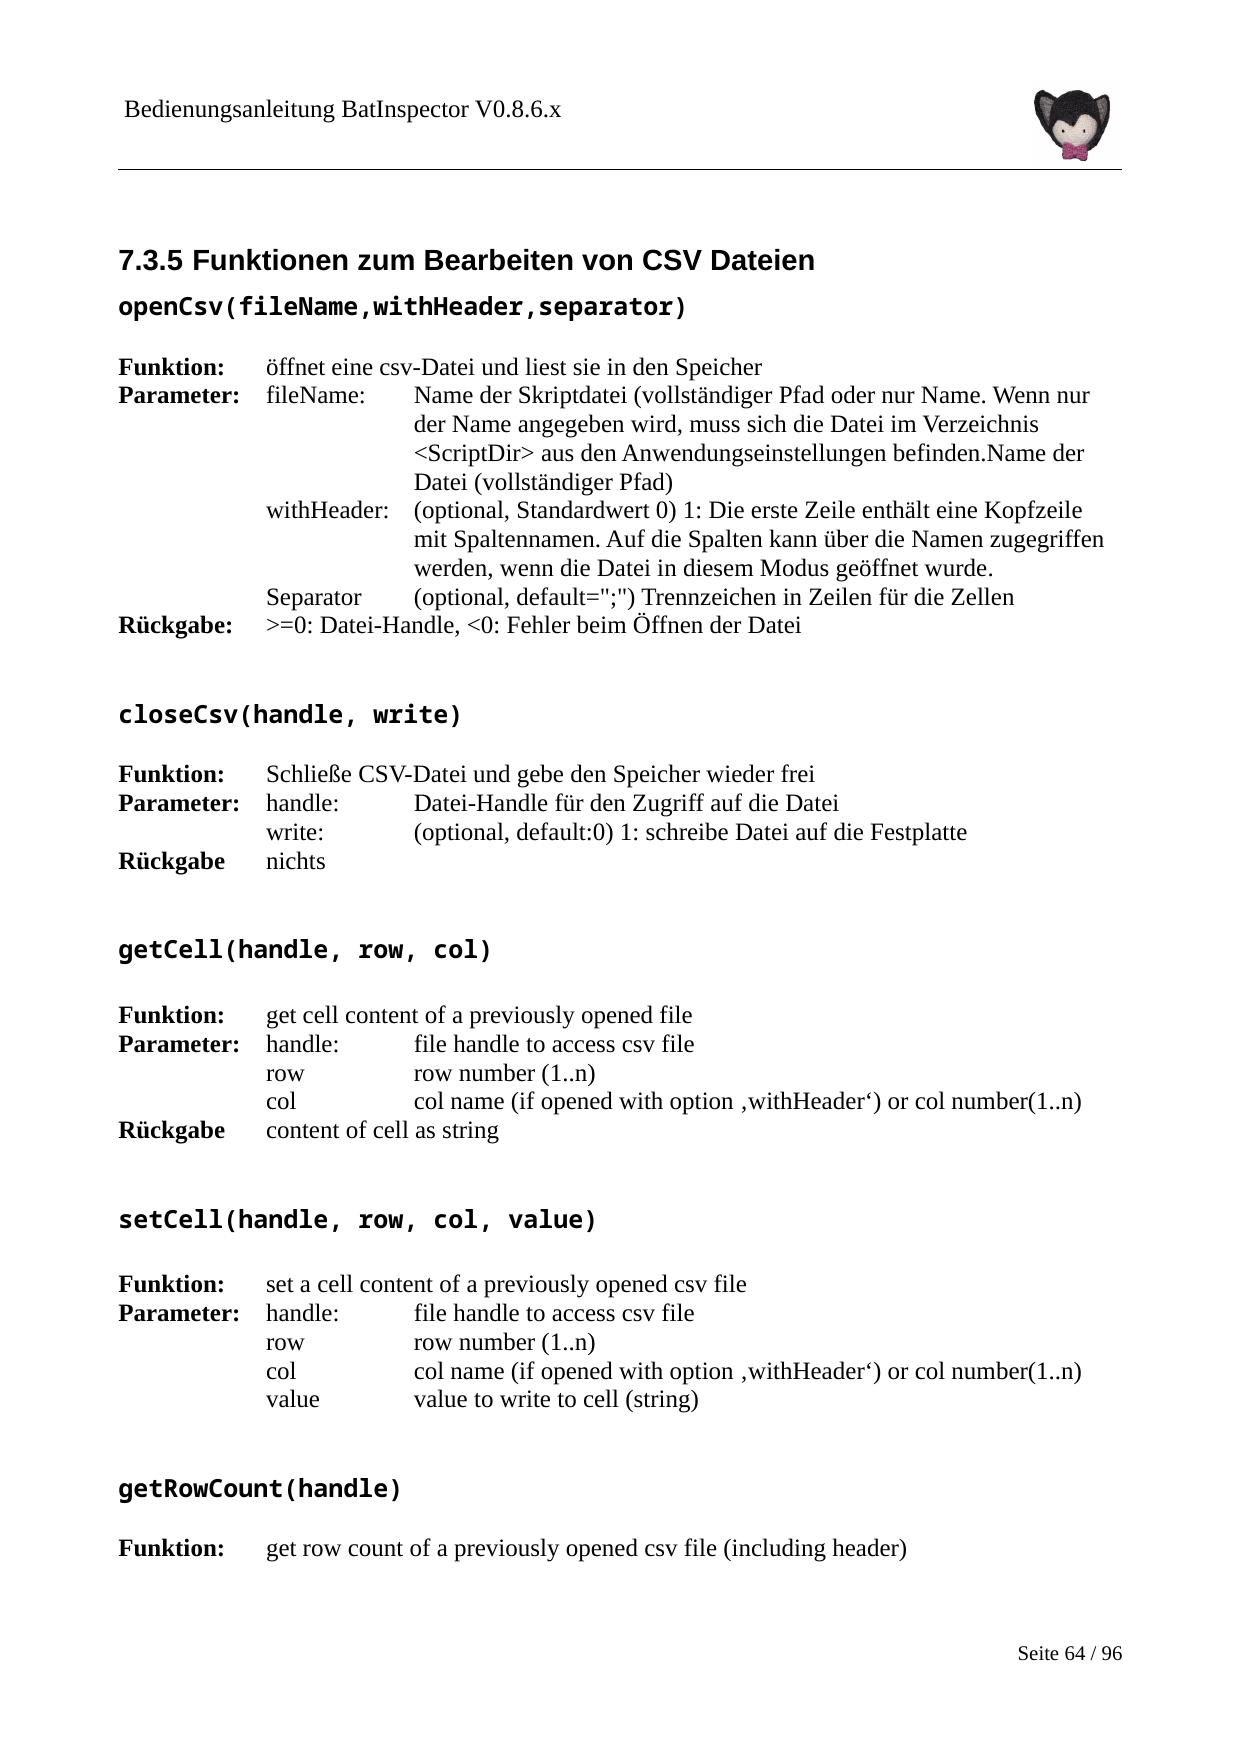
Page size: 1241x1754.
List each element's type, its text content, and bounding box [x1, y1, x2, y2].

text Rückgabe: >=0: Datei-Handle, <0: Fehler beim Öffnen der Datei [118, 610, 1122, 639]
text Parameter: fileName: Name der Skriptdatei (vollständiger Pfad oder nur Name. Wenn nur der Name angegeben wird, muss sich die Datei im Verzeichnis <ScriptDir> aus den Anwendungseinstellungen befinden.Name der Datei (vollständiger Pfad) withHeader: (optional, Standardwert 0) 1: Die erste Zeile enthält eine Kopfzeile mit Spaltennamen. Auf die Spalten kann über die Namen zugegriffen werden, wenn die Datei in diesem Modus geöffnet wurde. [118, 380, 1122, 582]
text Parameter: handle: Datei-Handle für den Zugriff auf die Datei [118, 788, 1122, 817]
text Separator (optional, default=";") Trennzeichen in Zeilen für die Zellen [118, 582, 1122, 610]
text openCsv(fileName,withHeader,separator) [118, 289, 1122, 323]
picture [1030, 80, 1119, 169]
subtitle Funktionen zum Bearbeiten von CSV Dateien [118, 243, 1122, 276]
text setCell(handle, row, col, value) [118, 1201, 1122, 1235]
text Rückgabe nichts [118, 846, 1122, 874]
text Rückgabe content of cell as string [118, 1115, 1122, 1144]
text Funktion: get row count of a previously opened csv file (including header) [118, 1533, 1122, 1562]
text col col name (if opened with option ‚withHeader‘) or col number(1..n) [118, 1356, 1122, 1384]
text Funktion: öffnet eine csv-Datei und liest sie in den Speicher [118, 352, 1122, 380]
text getCell(handle, row, col) [118, 932, 1122, 966]
text value value to write to cell (string) [118, 1384, 1122, 1413]
text Funktion: set a cell content of a previously opened csv file [118, 1269, 1122, 1298]
text Funktion: get cell content of a previously opened file [118, 1000, 1122, 1029]
text Funktion: Schließe CSV-Datei und gebe den Speicher wieder frei [118, 759, 1122, 788]
text Parameter: handle: file handle to access csv file row row number (1..n) [118, 1298, 1122, 1356]
text col col name (if opened with option ‚withHeader‘) or col number(1..n) [118, 1086, 1122, 1115]
text write: (optional, default:0) 1: schreibe Datei auf die Festplatte [118, 817, 1122, 846]
text Parameter: handle: file handle to access csv file row row number (1..n) [118, 1029, 1122, 1086]
text closeCsv(handle, write) [118, 697, 1122, 731]
text getRowCount(handle) [118, 1471, 1122, 1505]
